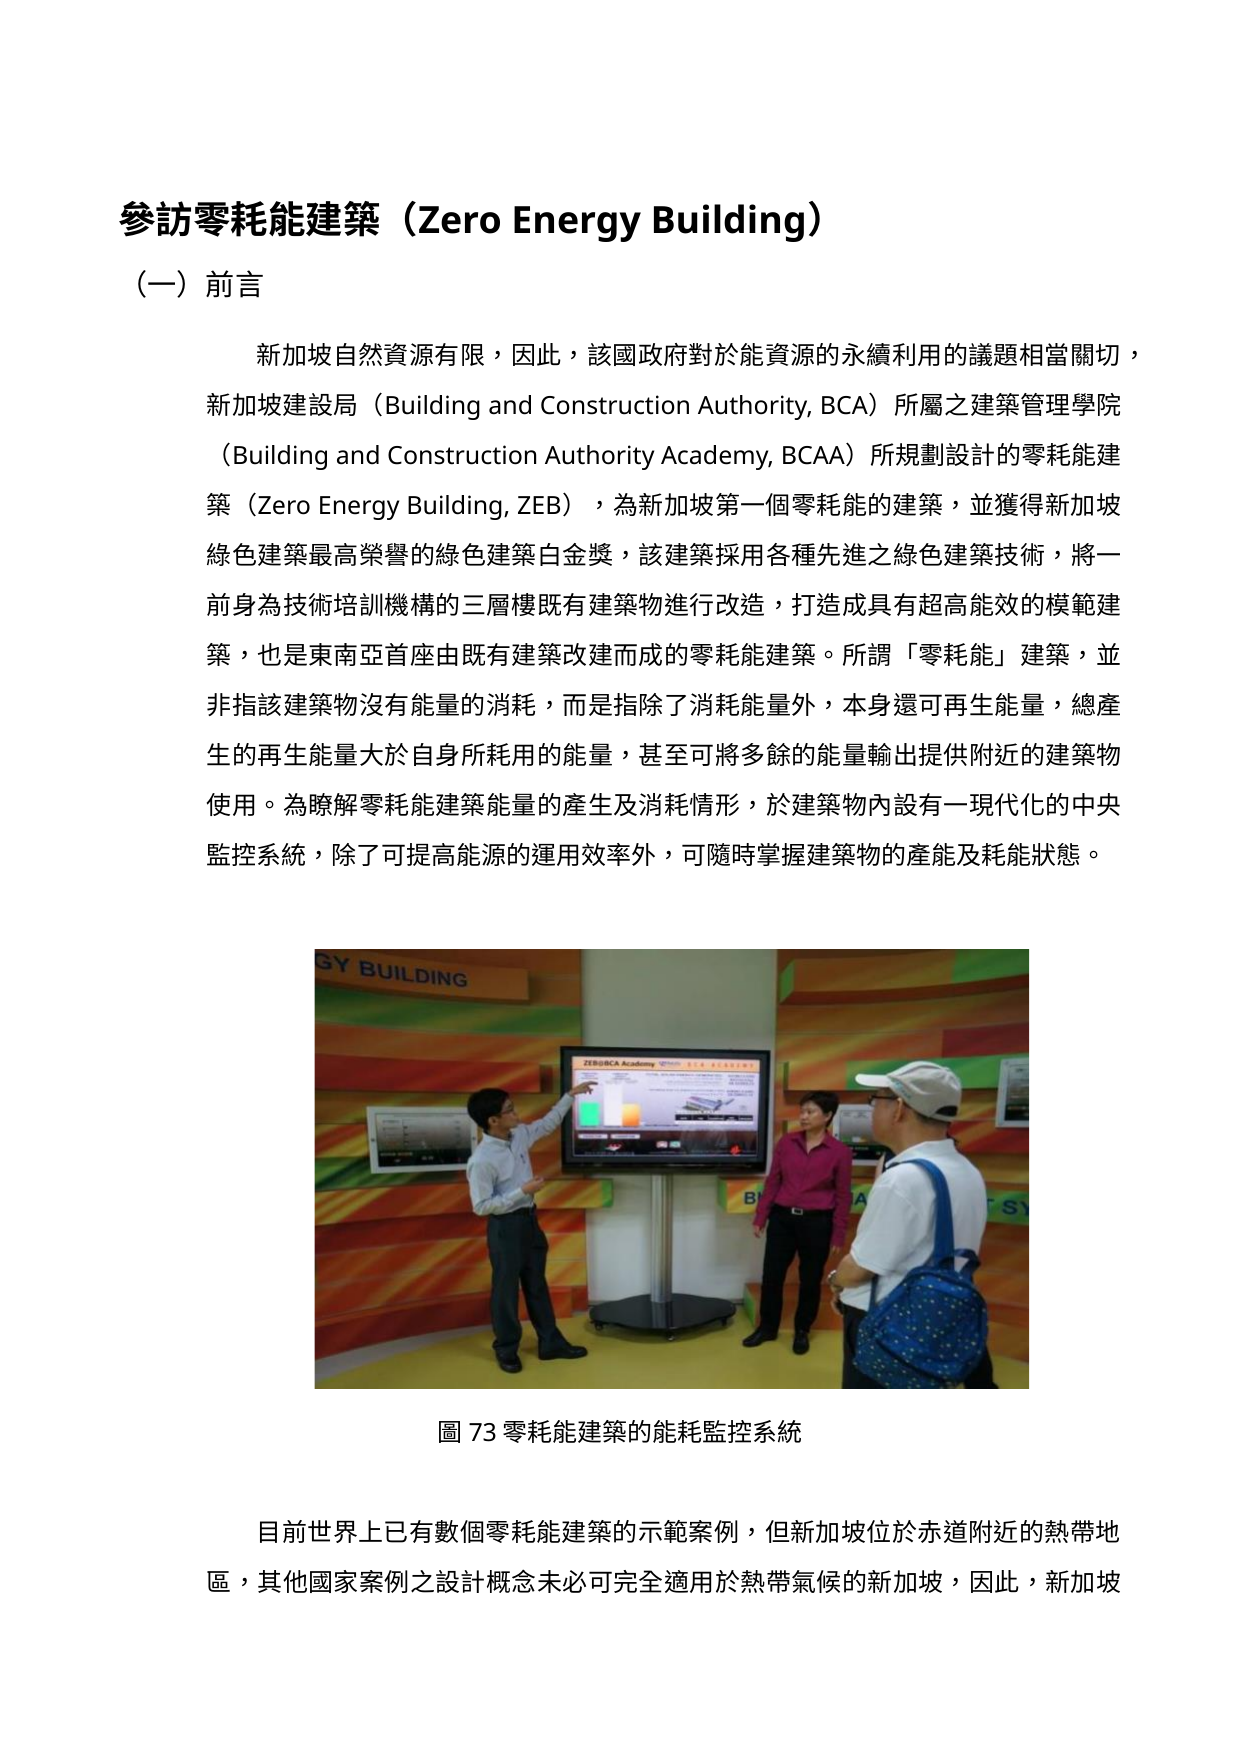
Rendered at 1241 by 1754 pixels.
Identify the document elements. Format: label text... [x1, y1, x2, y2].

subtitle 參訪零耗能建築（Zero Energy Building） [118, 193, 1122, 243]
text 目前世界上已有數個零耗能建築的示範案例，但新加坡位於赤道附近的熱帶地區，其他國家案例之設計概念未必可完全適用於熱帶氣候的新加坡，因此，新加坡 [207, 1501, 1122, 1601]
text 新加坡自然資源有限，因此，該國政府對於能資源的永續利用的議題相當關切，新加坡建設局（Building and Construction Authority, BCA）所屬之建築管理學院（Building and Construction Authority Academy, BCAA）所規劃設計的零耗能建築（Zero Energy Building, ZEB），為新加坡第一個零耗能的建築，並獲得新加坡綠色建築最高榮譽的綠色建築白金獎，該建築採用各種先進之綠色建築技術，將一前身為技術培訓機構的三層樓既有建築物進行改造，打造成具有超高能效的模範建築，也是東南亞首座由既有建築改建而成的零耗能建築。所謂「零耗能」建築，並非指該建築物沒有能量的消耗，而是指除了消耗能量外，本身還可再生能量，總產生的再生能量大於自身所耗用的能量，甚至可將多餘的能量輸出提供附近的建築物使用。為瞭解零耗能建築能量的產生及消耗情形，於建築物內設有一現代化的中央監控系統，除了可提高能源的運用效率外，可隨時掌握建築物的產能及耗能狀態。 [207, 324, 1122, 874]
picture [314, 949, 1030, 1389]
text 圖 73 零耗能建築的能耗監控系統 [118, 1401, 1122, 1451]
subtitle （一）前言 [118, 256, 1122, 306]
